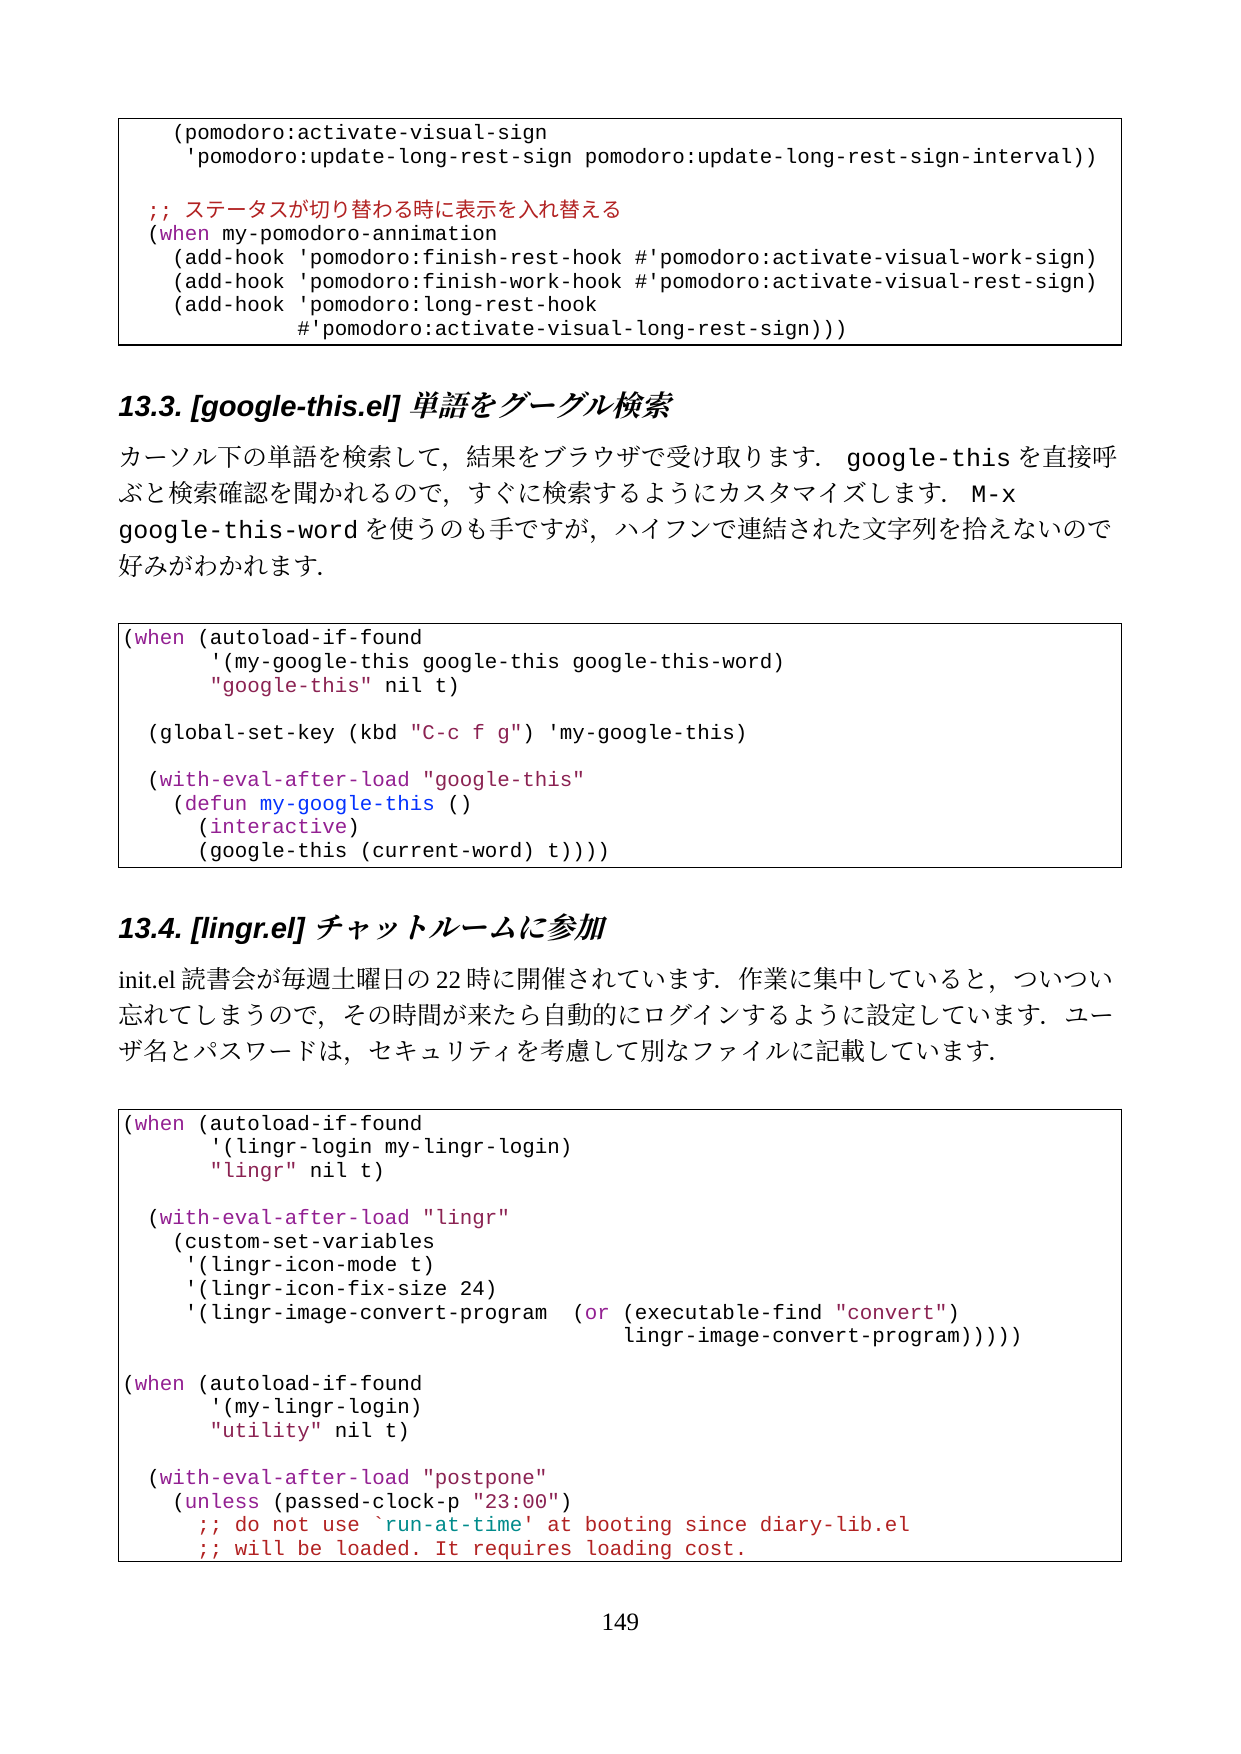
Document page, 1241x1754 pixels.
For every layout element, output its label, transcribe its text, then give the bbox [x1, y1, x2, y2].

text (when my-pomodoro-annimation [119, 219, 1121, 243]
text ;; do not use `run-at-time' at booting since diary-lib.el [119, 1511, 1121, 1534]
text "google-this" nil t) [119, 671, 1121, 694]
text (add-hook 'pomodoro:long-rest-hook [119, 290, 1121, 314]
text ;; ステータスが切り替わる時に表示を入れ替える [119, 189, 1121, 219]
text (global-set-key (kbd "C-c f g") 'my-google-this) [119, 718, 1121, 742]
text '(my-lingr-login) [119, 1392, 1121, 1416]
text "utility" nil t) [119, 1416, 1121, 1439]
text (google-this (current-word) t)))) [119, 836, 1121, 867]
text '(my-google-this google-this google-this-word) [119, 647, 1121, 671]
text (add-hook 'pomodoro:finish-work-hook #'pomodoro:activate-visual-rest-sign) [119, 267, 1121, 290]
text init.el読書会が毎週土曜日の22時に開催されています．作業に集中していると，ついつい忘れてしまうので，その時間が来たら自動的にログインするように設定しています．ユーザ名とパスワードは，セキュリティを考慮して別なファイルに記載しています． [118, 959, 1122, 1096]
text (pomodoro:activate-visual-sign [119, 119, 1121, 142]
text (when (autoload-if-found [119, 1110, 1121, 1132]
text (add-hook 'pomodoro:finish-rest-hook #'pomodoro:activate-visual-work-sign) [119, 243, 1121, 267]
text (with-eval-after-load "google-this" [119, 765, 1121, 789]
text (when (autoload-if-found [119, 624, 1121, 647]
text (with-eval-after-load "postpone" [119, 1463, 1121, 1487]
text '(lingr-icon-fix-size 24) [119, 1274, 1121, 1298]
text (with-eval-after-load "lingr" [119, 1203, 1121, 1227]
subtitle [google-this.el] 単語をグーグル検索 [118, 383, 1122, 425]
text (interactive) [119, 812, 1121, 836]
text ;; will be loaded. It requires loading cost. [119, 1534, 1121, 1561]
text "lingr" nil t) [119, 1156, 1121, 1179]
subtitle [lingr.el] チャットルームに参加 [118, 905, 1122, 947]
text '(lingr-icon-mode t) [119, 1250, 1121, 1274]
text lingr-image-convert-program))))) [119, 1321, 1121, 1345]
text '(lingr-login my-lingr-login) [119, 1132, 1121, 1156]
text (custom-set-variables [119, 1227, 1121, 1250]
text カーソル下の単語を検索して，結果をブラウザで受け取ります． google-this を直接呼ぶと検索確認を聞かれるので，すぐに検索するようにカスタマイズします． M-x google-this-word を使うのも手ですが，ハイフンで連結された文字列を拾えないので好みがわかれます． [118, 437, 1122, 611]
text 'pomodoro:update-long-rest-sign pomodoro:update-long-rest-sign-interval)) [119, 142, 1121, 165]
text (when (autoload-if-found [119, 1369, 1121, 1392]
text (defun my-google-this () [119, 789, 1121, 812]
text (unless (passed-clock-p "23:00") [119, 1487, 1121, 1511]
text #'pomodoro:activate-visual-long-rest-sign))) [119, 314, 1121, 344]
text '(lingr-image-convert-program (or (executable-find "convert") [119, 1298, 1121, 1321]
